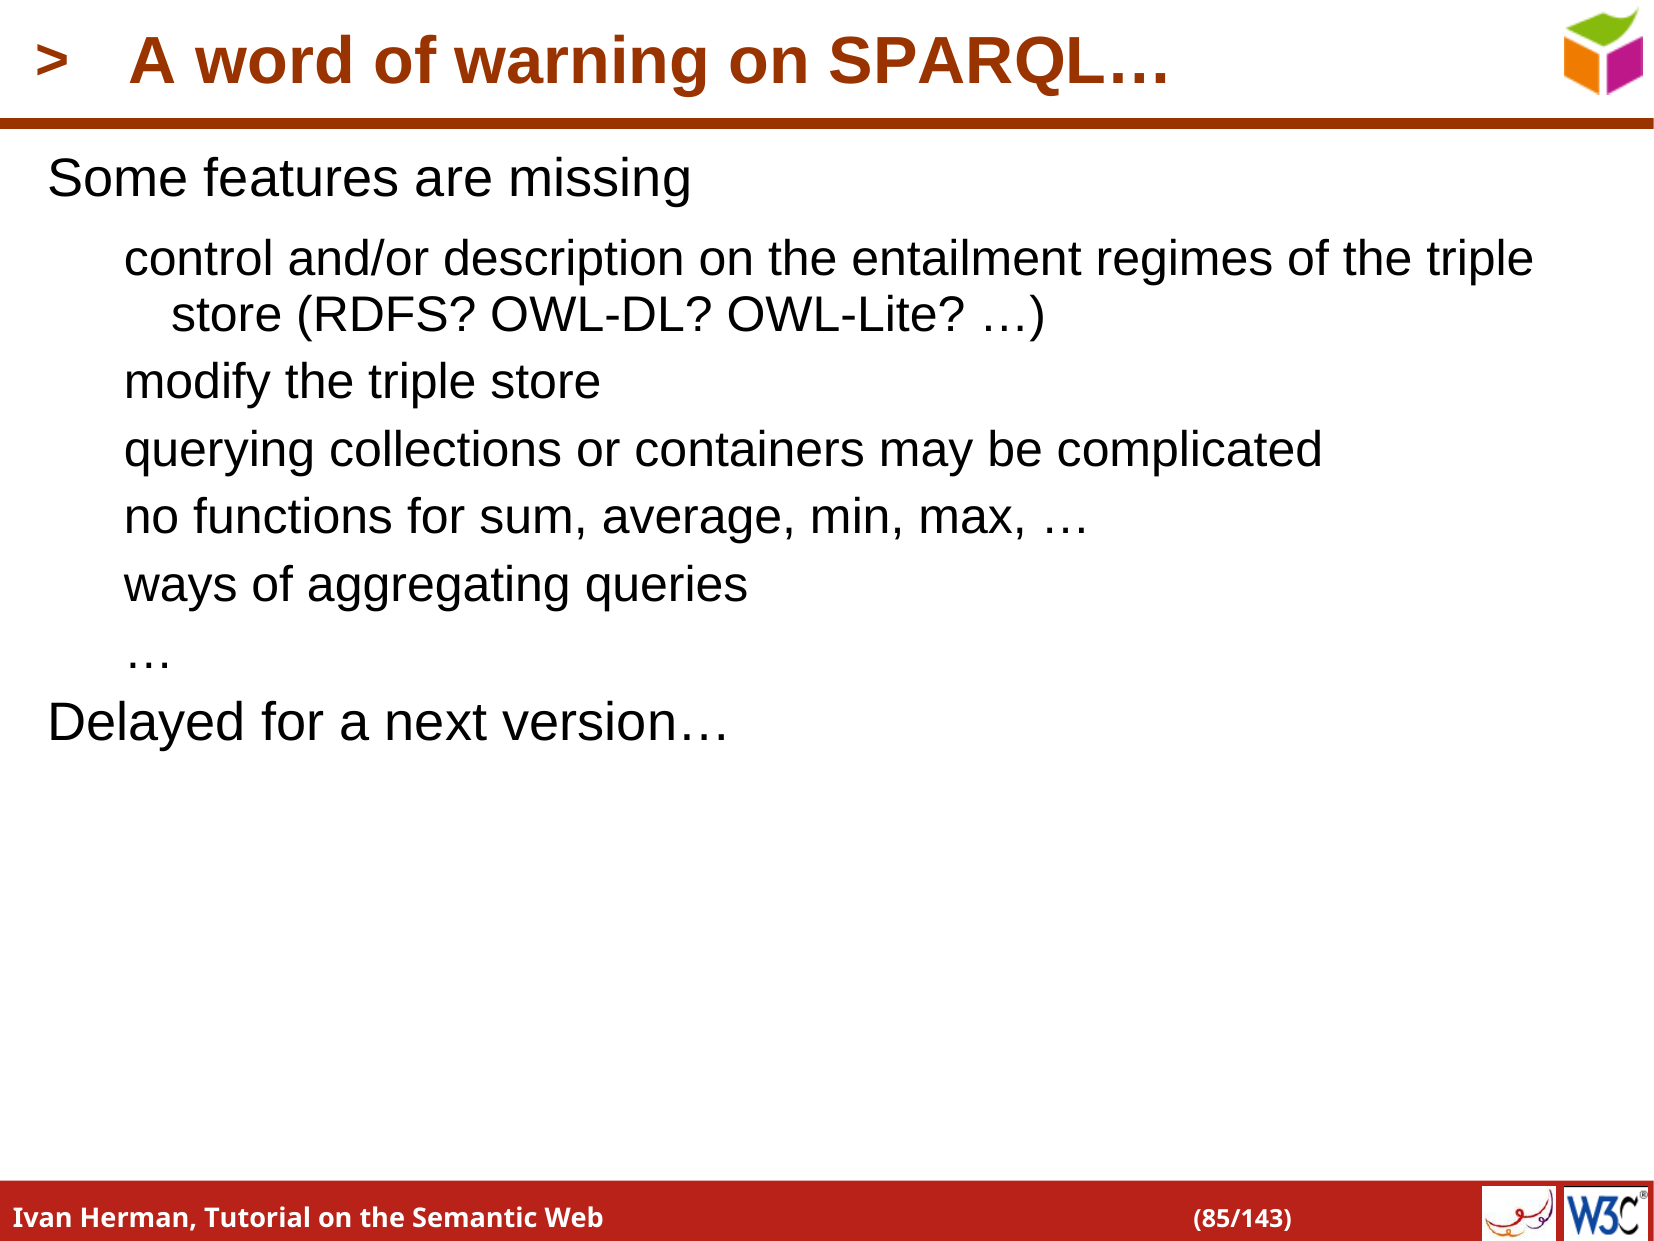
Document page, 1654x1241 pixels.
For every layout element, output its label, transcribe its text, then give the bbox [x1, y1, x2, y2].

list Some features are missing control and/or description on the entailment regimes of the triple store (RDFS? OWL-DL? OWL-Lite? …) modify the triple store querying collections or containers may be complicated no functions for sum, average, min, max, … ways of aggregating queries … Delayed for a next version… [29, 147, 1624, 1134]
picture [1564, 1186, 1648, 1241]
picture [1482, 1186, 1556, 1241]
title A word of warning on SPARQL… [93, 0, 1493, 119]
picture [1564, 5, 1643, 95]
